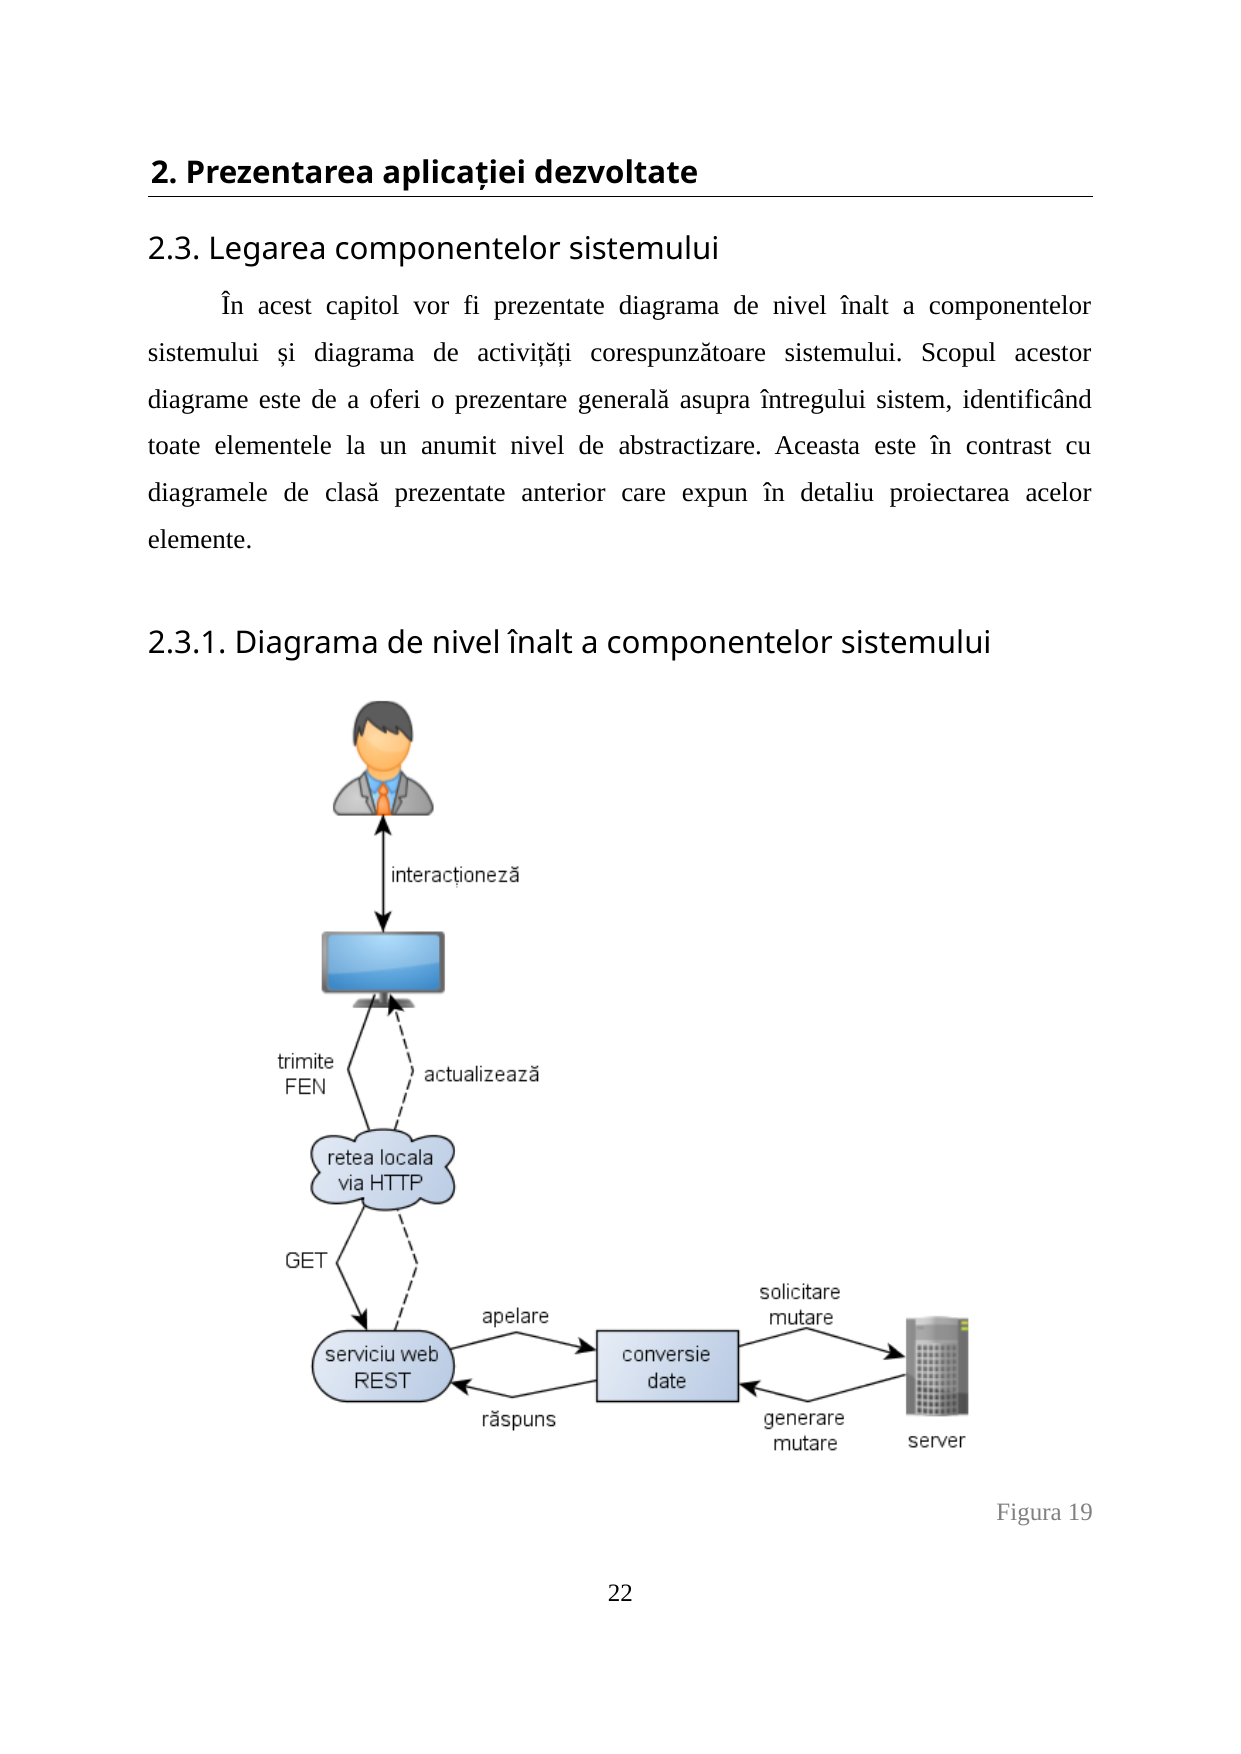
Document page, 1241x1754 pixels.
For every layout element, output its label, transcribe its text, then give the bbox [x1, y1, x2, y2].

picture [247, 673, 994, 1483]
text Figura 19 [148, 1483, 1093, 1526]
text 2.3.1. Diagrama de nivel înalt a componentelor sistemului [148, 620, 1093, 662]
text 2.3. Legarea componentelor sistemului [148, 226, 1093, 268]
text În acest capitol vor fi prezentate diagrama de nivel înalt a componentelor sistemului și diagrama de activițăți corespunzătoare sistemului. Scopul acestor diagrame este de a oferi o prezentare generală asupra întregului sistem, identificând toate elementele la un anumit nivel de abstractizare. Aceasta este în contrast cu diagramele de clasă prezentate anterior care expun în detaliu proiectarea acelor elemente. [148, 289, 1093, 554]
